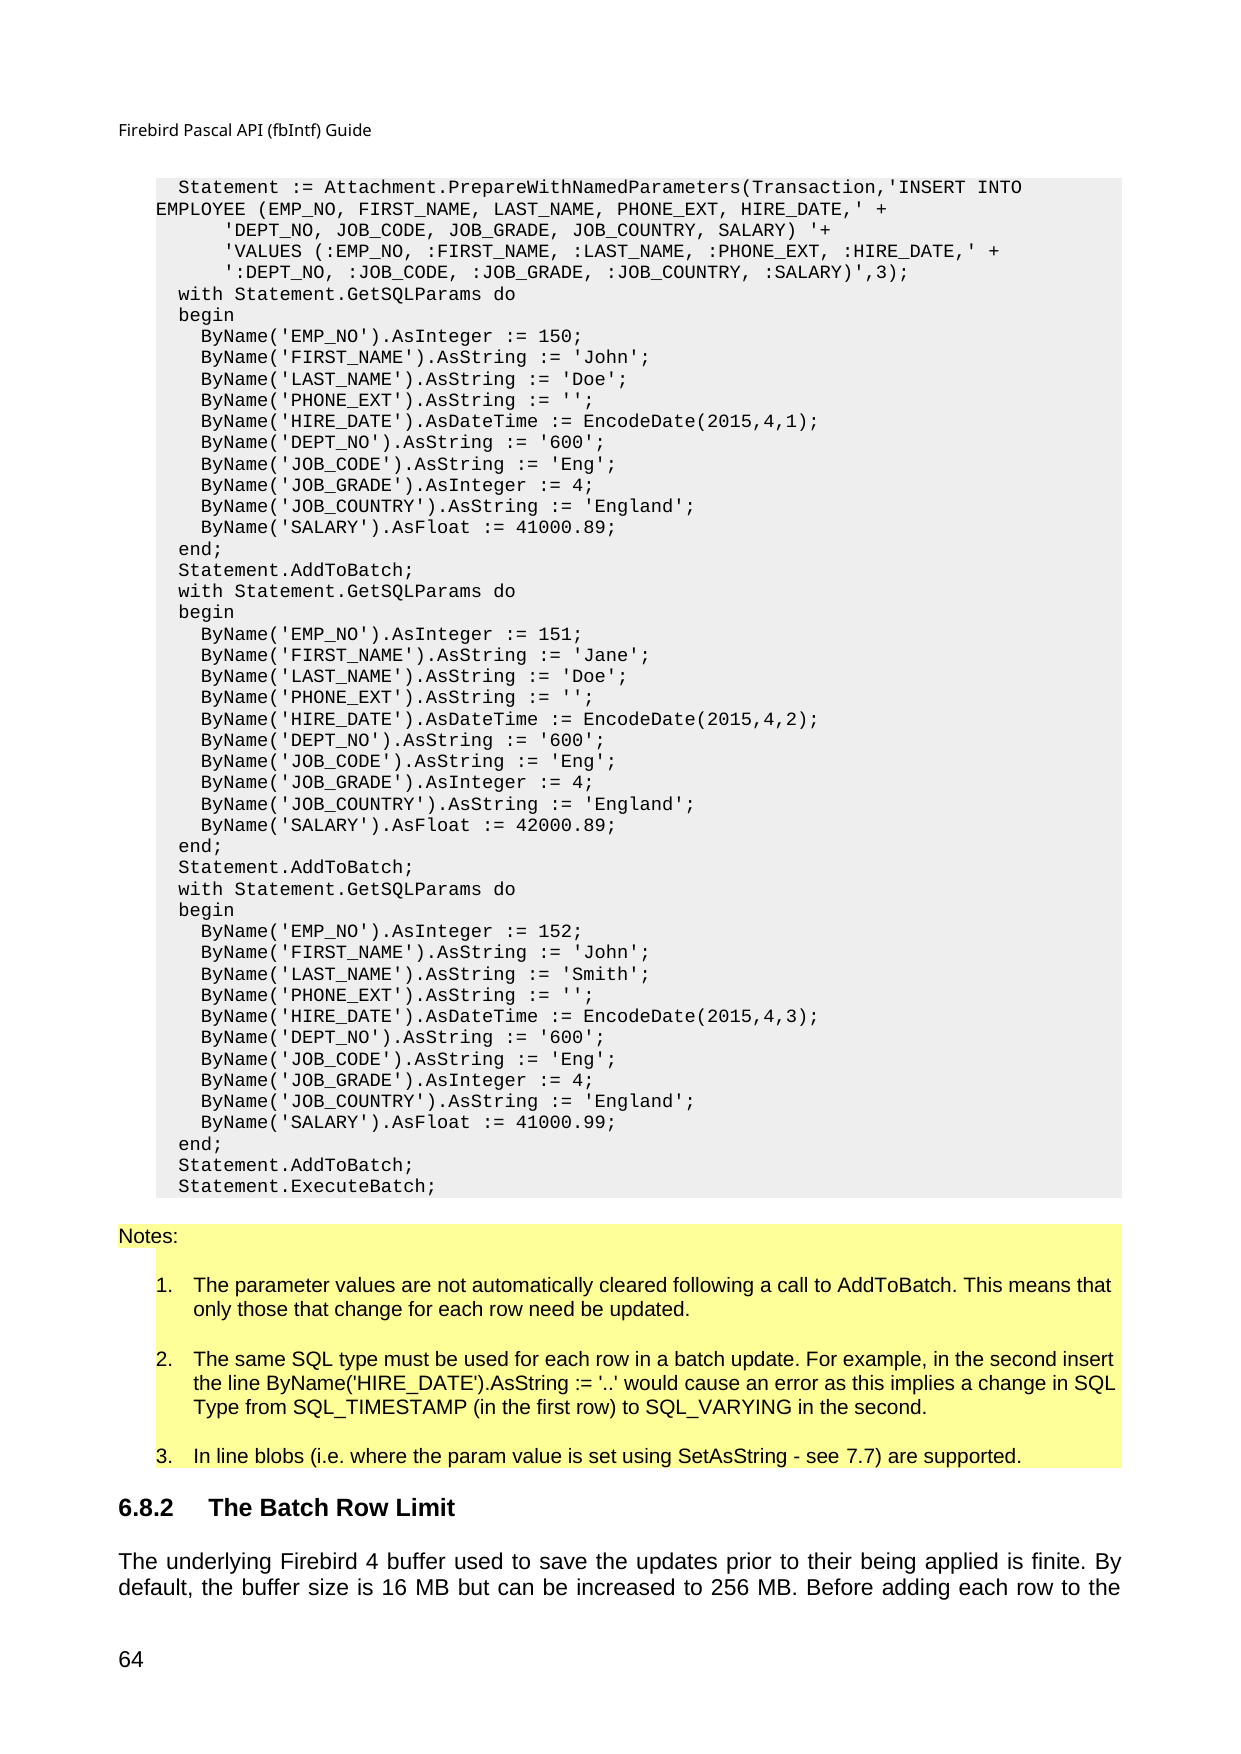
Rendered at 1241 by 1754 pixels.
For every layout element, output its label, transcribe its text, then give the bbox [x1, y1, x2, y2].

text The underlying Firebird 4 buffer used to save the updates prior to their being applied is finite. By default, the buffer size is 16 MB but can be increased to 256 MB. Before adding each row to the [118, 1548, 1122, 1600]
text end; [156, 539, 1122, 561]
text Statement.AddToBatch; [156, 1156, 1122, 1177]
text ByName('JOB_GRADE').AsInteger := 4; [156, 773, 1122, 794]
text ByName('JOB_COUNTRY').AsString := 'England'; [156, 497, 1122, 518]
text with Statement.GetSQLParams do [156, 284, 1122, 306]
text ByName('HIRE_DATE').AsDateTime := EncodeDate(2015,4,3); [156, 1007, 1122, 1028]
list The same SQL type must be used for each row in a batch update. For example, in the second insert the line ByName('HIRE_DATE').AsString := '..' would cause an error as this implies a change in SQL Type from SQL_TIMESTAMP (in the first row) to SQL_VARYING in the second. [156, 1347, 1122, 1418]
text ByName('JOB_GRADE').AsInteger := 4; [156, 1071, 1122, 1092]
subtitle The Batch Row Limit [118, 1493, 1122, 1522]
list In line blobs (i.e. where the param value is set using SetAsString - see 7.7) are supported. [156, 1444, 1122, 1468]
text ByName('PHONE_EXT').AsString := ''; [156, 986, 1122, 1007]
list The parameter values are not automatically cleared following a call to AddToBatch. This means that only those that change for each row need be updated. [156, 1273, 1122, 1321]
text ByName('PHONE_EXT').AsString := ''; [156, 688, 1122, 709]
text ByName('PHONE_EXT').AsString := ''; [156, 391, 1122, 412]
text 'DEPT_NO, JOB_CODE, JOB_GRADE, JOB_COUNTRY, SALARY) '+ [156, 221, 1122, 242]
text ByName('LAST_NAME').AsString := 'Doe'; [156, 369, 1122, 391]
text ByName('EMP_NO').AsInteger := 152; [156, 922, 1122, 943]
text ByName('LAST_NAME').AsString := 'Smith'; [156, 964, 1122, 986]
text ByName('HIRE_DATE').AsDateTime := EncodeDate(2015,4,1); [156, 412, 1122, 433]
text ByName('DEPT_NO').AsString := '600'; [156, 1028, 1122, 1049]
text ByName('JOB_COUNTRY').AsString := 'England'; [156, 1092, 1122, 1113]
text begin [156, 603, 1122, 624]
text with Statement.GetSQLParams do [156, 582, 1122, 603]
text ':DEPT_NO, :JOB_CODE, :JOB_GRADE, :JOB_COUNTRY, :SALARY)',3); [156, 263, 1122, 284]
text begin [156, 901, 1122, 922]
text ByName('SALARY').AsFloat := 41000.89; [156, 518, 1122, 539]
text Statement.AddToBatch; [156, 561, 1122, 582]
text ByName('JOB_GRADE').AsInteger := 4; [156, 476, 1122, 497]
text ByName('SALARY').AsFloat := 42000.89; [156, 816, 1122, 837]
text end; [156, 1134, 1122, 1156]
text Statement := Attachment.PrepareWithNamedParameters(Transaction,'INSERT INTO EMPLOYEE (EMP_NO, FIRST_NAME, LAST_NAME, PHONE_EXT, HIRE_DATE,' + [156, 178, 1122, 221]
text ByName('LAST_NAME').AsString := 'Doe'; [156, 667, 1122, 688]
text ByName('EMP_NO').AsInteger := 150; [156, 327, 1122, 348]
text ByName('FIRST_NAME').AsString := 'John'; [156, 348, 1122, 369]
text 'VALUES (:EMP_NO, :FIRST_NAME, :LAST_NAME, :PHONE_EXT, :HIRE_DATE,' + [156, 242, 1122, 263]
text ByName('JOB_CODE').AsString := 'Eng'; [156, 752, 1122, 773]
text Statement.AddToBatch; [156, 858, 1122, 879]
text ByName('DEPT_NO').AsString := '600'; [156, 731, 1122, 752]
text end; [156, 837, 1122, 858]
text ByName('FIRST_NAME').AsString := 'John'; [156, 943, 1122, 964]
text ByName('JOB_CODE').AsString := 'Eng'; [156, 1049, 1122, 1071]
text Statement.ExecuteBatch; [156, 1177, 1122, 1198]
text with Statement.GetSQLParams do [156, 879, 1122, 901]
text ByName('JOB_COUNTRY').AsString := 'England'; [156, 794, 1122, 816]
text begin [156, 306, 1122, 327]
text ByName('FIRST_NAME').AsString := 'Jane'; [156, 646, 1122, 667]
text ByName('DEPT_NO').AsString := '600'; [156, 433, 1122, 454]
text ByName('SALARY').AsFloat := 41000.99; [156, 1113, 1122, 1134]
text Notes: [118, 1224, 1122, 1248]
text ByName('EMP_NO').AsInteger := 151; [156, 624, 1122, 646]
text ByName('JOB_CODE').AsString := 'Eng'; [156, 454, 1122, 476]
text ByName('HIRE_DATE').AsDateTime := EncodeDate(2015,4,2); [156, 709, 1122, 731]
